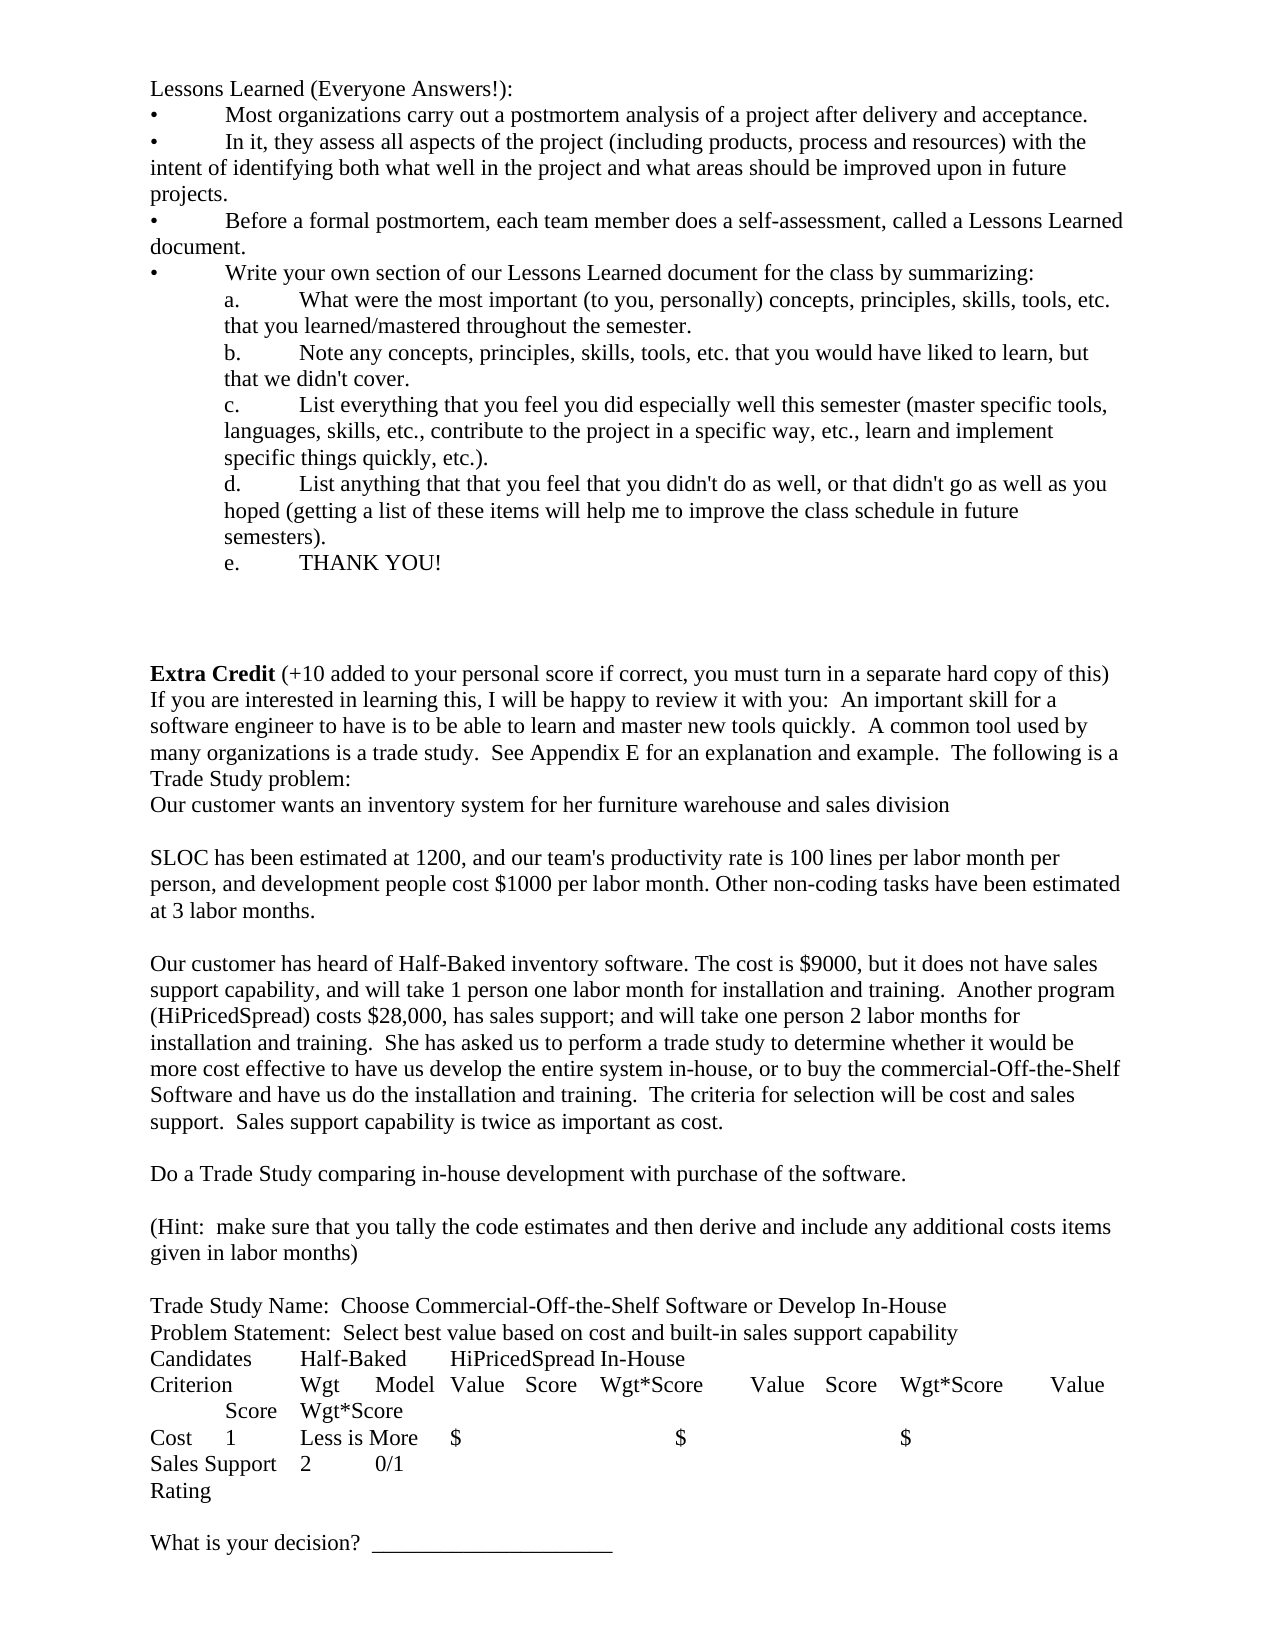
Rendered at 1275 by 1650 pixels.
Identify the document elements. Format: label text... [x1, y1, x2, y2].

text Cost 1 Less is More $ $ $ [150, 1424, 1125, 1450]
text Lessons Learned (Everyone Answers!): [150, 75, 1125, 101]
text SLOC has been estimated at 1200, and our team's productivity rate is 100 lines per labor month per person, and development people cost $1000 per labor month. Other non-coding tasks have been estimated at 3 labor months. [150, 844, 1125, 923]
text e. THANK YOU! [224, 549, 1125, 576]
text • In it, they assess all aspects of the project (including products, process and resources) with the intent of identifying both what well in the project and what areas should be improved upon in future projects. [150, 128, 1125, 207]
text What is your decision? _____________________ [150, 1529, 1125, 1556]
text c. List everything that you feel you did especially well this semester (master specific tools, languages, skills, etc., contribute to the project in a specific way, etc., learn and implement specific things quickly, etc.). [224, 391, 1125, 470]
text Sales Support 2 0/1 [150, 1450, 1125, 1477]
text b. Note any concepts, principles, skills, tools, etc. that you would have liked to learn, but that we didn't cover. [224, 338, 1125, 391]
text a. What were the most important (to you, personally) concepts, principles, skills, tools, etc. that you learned/mastered throughout the semester. [224, 286, 1125, 338]
text • Most organizations carry out a postmortem analysis of a project after delivery and acceptance. [150, 101, 1125, 128]
text • Write your own section of our Lessons Learned document for the class by summarizing: [150, 259, 1125, 286]
text d. List anything that that you feel that you didn't do as well, or that didn't go as well as you hoped (getting a list of these items will help me to improve the class schedule in future semesters). [224, 470, 1125, 549]
text Our customer has heard of Half-Baked inventory software. The cost is $9000, but it does not have sales support capability, and will take 1 person one labor month for installation and training. Another program (HiPricedSpread) costs $28,000, has sales support; and will take one person 2 labor months for installation and training. She has asked us to perform a trade study to determine whether it would be more cost effective to have us develop the entire system in-house, or to buy the commercial-Off-the-Shelf Software and have us do the installation and training. The criteria for selection will be cost and sales support. Sales support capability is twice as important as cost. [150, 949, 1125, 1134]
text Trade Study Name: Choose Commercial-Off-the-Shelf Software or Develop In-House [150, 1292, 1125, 1318]
text Extra Credit (+10 added to your personal score if correct, you must turn in a separate hard copy of this) If you are interested in learning this, I will be happy to review it with you: An important skill for a software engineer to have is to be able to learn and master new tools quickly. A common tool used by many organizations is a trade study. See Appendix E for an explanation and example. The following is a Trade Study problem: [150, 660, 1125, 791]
text Problem Statement: Select best value based on cost and built-in sales support capability [150, 1318, 1125, 1345]
text Criterion Wgt Model Value Score Wgt*Score Value Score Wgt*Score Value Score Wgt*Score [150, 1371, 1125, 1424]
text Do a Trade Study comparing in-house development with purchase of the software. [150, 1160, 1125, 1187]
text (Hint: make sure that you tally the code estimates and then derive and include any additional costs items given in labor months) [150, 1213, 1125, 1266]
text Rating [150, 1477, 1125, 1503]
text Our customer wants an inventory system for her furniture warehouse and sales division [150, 791, 1125, 818]
text • Before a formal postmortem, each team member does a self-assessment, called a Lessons Learned document. [150, 207, 1125, 259]
text Candidates  Half-Baked HiPricedSpread In-House [150, 1345, 1125, 1371]
